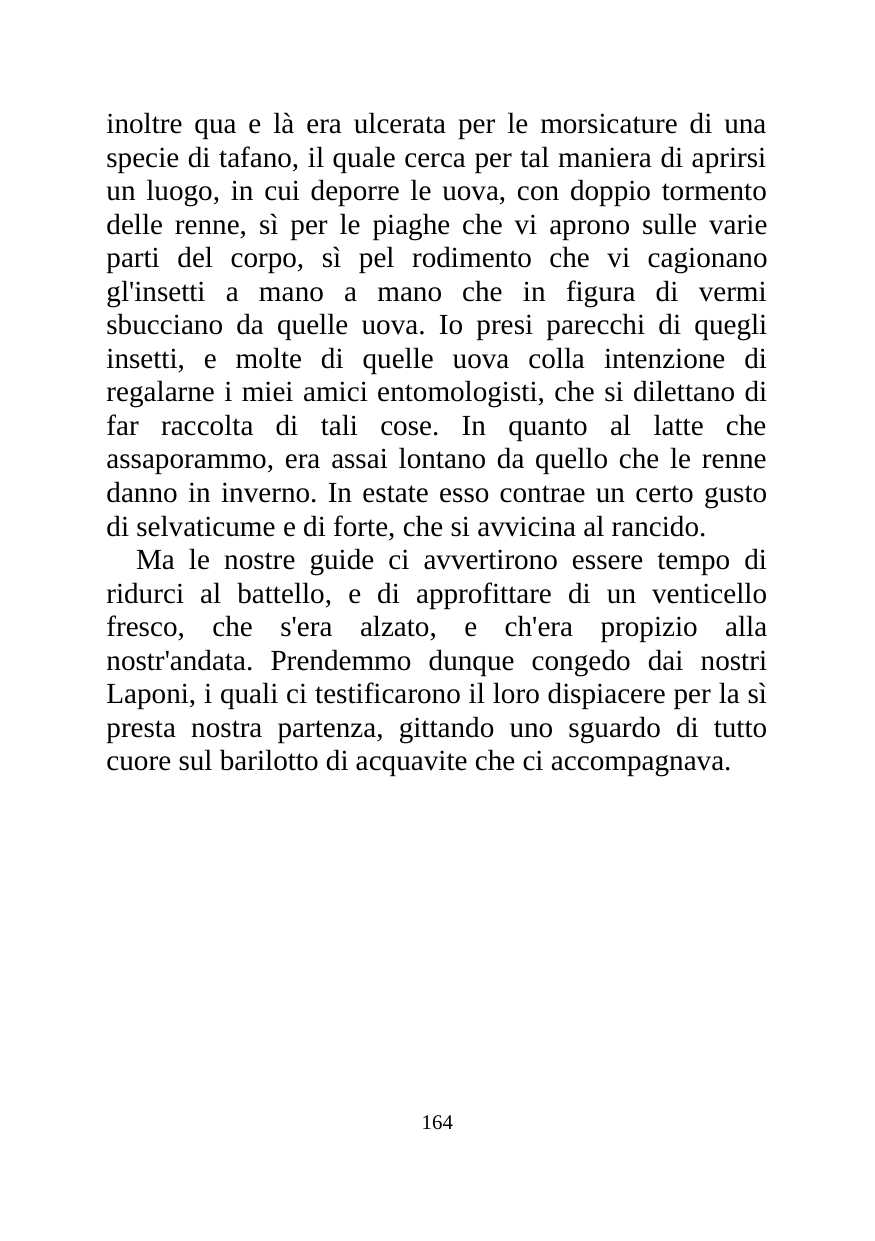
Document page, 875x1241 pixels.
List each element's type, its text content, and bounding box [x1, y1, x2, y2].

text inoltre qua e là era ulcerata per le morsicature di una specie di tafano, il quale cerca per tal maniera di aprirsi un luogo, in cui deporre le uova, con doppio tormento delle renne, sì per le piaghe che vi aprono sulle varie parti del corpo, sì pel rodimento che vi cagionano gl'insetti a mano a mano che in figura di vermi sbucciano da quelle uova. Io presi parecchi di quegli insetti, e molte di quelle uova colla intenzione di regalarne i miei amici entomologisti, che si dilettano di far raccolta di tali cose. In quanto al latte che assaporammo, era assai lontano da quello che le renne danno in inverno. In estate esso contrae un certo gusto di selvaticume e di forte, che si avvicina al rancido. [106, 106, 768, 542]
text Ma le nostre guide ci avvertirono essere tempo di ridurci al battello, e di approfittare di un venticello fresco, che s'era alzato, e ch'era propizio alla nostr'andata. Prendemmo dunque congedo dai nostri Laponi, i quali ci testificarono il loro dispiacere per la sì presta nostra partenza, gittando uno sguardo di tutto cuore sul barilotto di acquavite che ci accompagnava. [106, 542, 768, 777]
